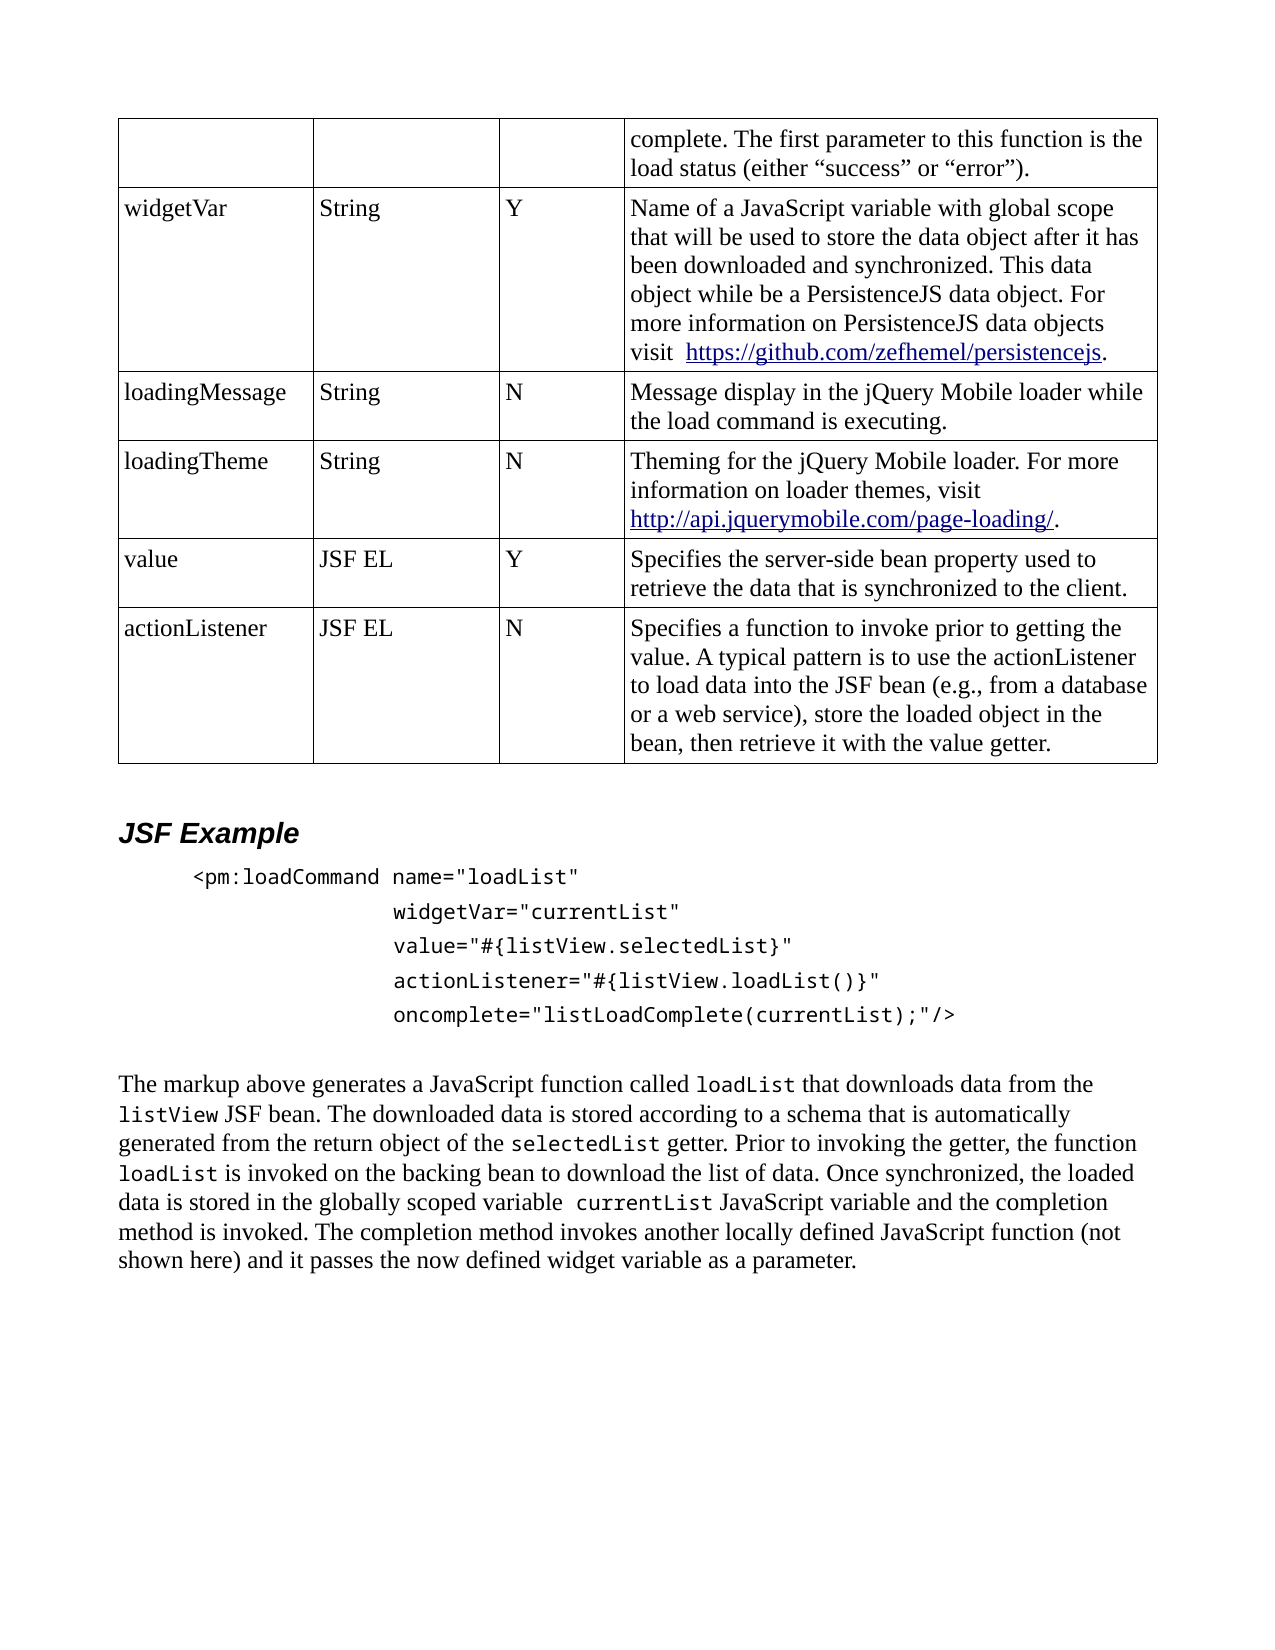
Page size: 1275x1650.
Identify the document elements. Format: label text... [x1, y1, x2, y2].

table_cell N [500, 608, 624, 762]
table_cell String [314, 188, 499, 371]
table_cell Y [500, 539, 624, 607]
text widgetVar="currentList" [118, 897, 1157, 925]
table_cell N [500, 441, 624, 538]
table_cell loadingTheme [119, 441, 313, 538]
table_cell loadingMessage [119, 372, 313, 440]
table_cell N [500, 372, 624, 440]
table_cell [314, 119, 499, 187]
table_cell widgetVar [119, 188, 313, 371]
table_cell Message display in the jQuery Mobile loader while the load command is executing. [625, 372, 1157, 440]
text value="#{listView.selectedList}" [118, 931, 1157, 960]
table_cell [500, 119, 624, 187]
table_cell actionListener [119, 608, 313, 762]
table_cell String [314, 441, 499, 538]
table_cell Y [500, 188, 624, 371]
table_cell Name of a JavaScript variable with global scope that will be used to store the data object after it has been downloaded and synchronized. This data object while be a PersistenceJS data object. For more information on PersistenceJS data objects visit https://github.com/zefhemel/persistencejs. [625, 188, 1157, 371]
table_cell JSF EL [314, 539, 499, 607]
table_cell Specifies the server-side bean property used to retrieve the data that is synchronized to the client. [625, 539, 1157, 607]
table_cell Specifies a function to invoke prior to getting the value. A typical pattern is to use the actionListener to load data into the JSF bean (e.g., from a database or a web service), store the loaded object in the bean, then retrieve it with the value getter. [625, 608, 1157, 762]
table_cell complete. The first parameter to this function is the load status (either “success” or “error”). [625, 119, 1157, 187]
table_cell Theming for the jQuery Mobile loader. For more information on loader themes, visit http://api.jquerymobile.com/page-loading/. [625, 441, 1157, 538]
text <pm:loadCommand name="loadList" [118, 862, 1157, 891]
subtitle JSF Example [118, 816, 1157, 850]
table_cell value [119, 539, 313, 607]
table_cell [119, 119, 313, 187]
text actionListener="#{listView.loadList()}" [118, 966, 1157, 994]
table_cell JSF EL [314, 608, 499, 762]
text The markup above generates a JavaScript function called loadList that downloads data from the listView JSF bean. The downloaded data is stored according to a schema that is automatically generated from the return object of the selectedList getter. Prior to invoking the getter, the function loadList is invoked on the backing bean to download the list of data. Once synchronized, the loaded data is stored in the globally scoped variable currentList JavaScript variable and the completion method is invoked. The completion method invokes another locally defined JavaScript function (not shown here) and it passes the now defined widget variable as a parameter. [118, 1069, 1157, 1274]
text oncomplete="listLoadComplete(currentList);"/> [118, 1000, 1157, 1029]
table_cell String [314, 372, 499, 440]
